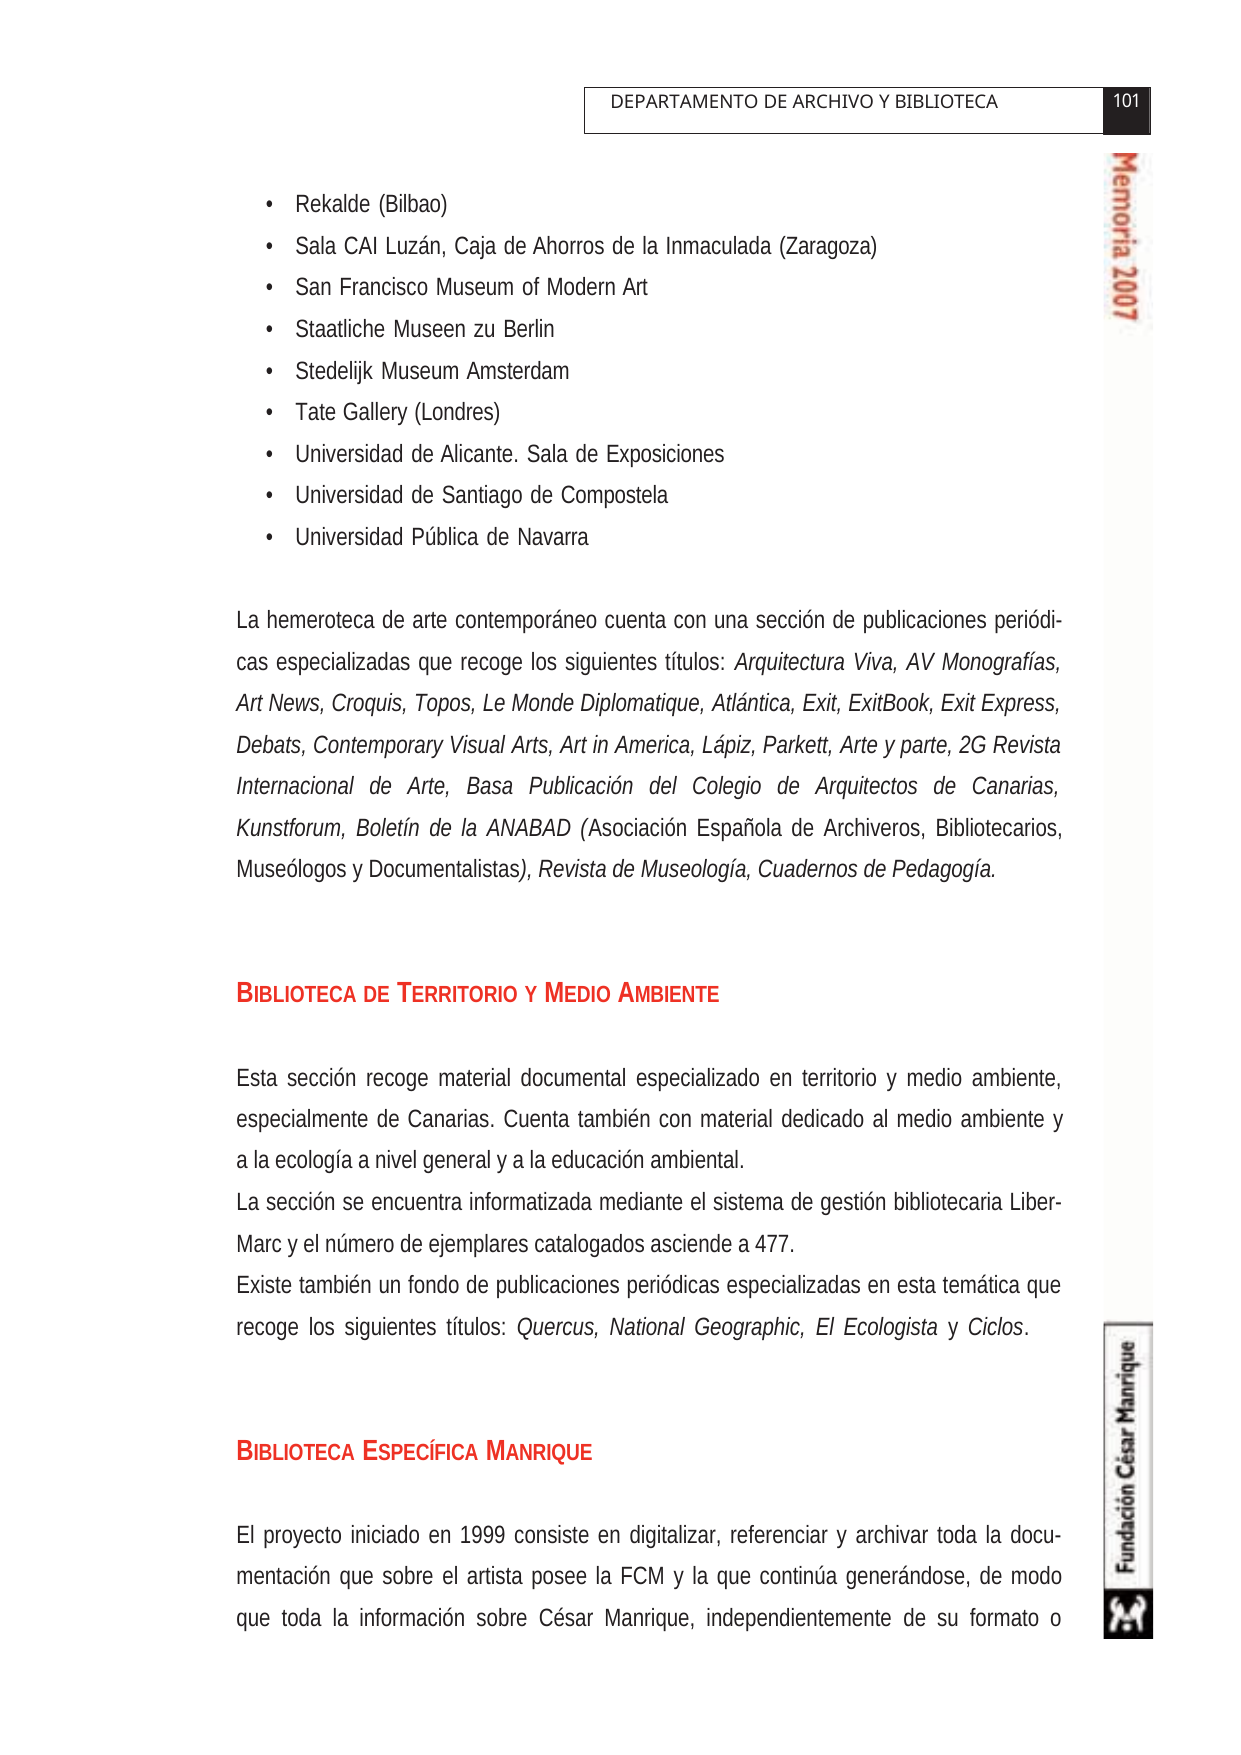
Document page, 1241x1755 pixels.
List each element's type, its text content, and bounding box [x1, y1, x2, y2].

list Rekalde (Bilbao) [266, 189, 1103, 218]
list Universidad de Alicante. Sala de Exposiciones [266, 439, 1103, 467]
list Tate Gallery (Londres) [266, 397, 1103, 426]
text Existe también un fondo de publicaciones periódicas especializadas en esta temática que recoge los siguientes títulos: Quercus, National Geographic, El Ecologista y Ciclos. [236, 1270, 1063, 1340]
text Esta sección recoge material documental especializado en territorio y medio ambiente, especialmente de Canarias. Cuenta también con material dedicado al medio ambiente y a la ecología a nivel general y a la educación ambiental. [236, 1063, 1064, 1174]
subtitle Biblioteca de Territorio y Medio Ambiente [236, 975, 1103, 1009]
list San Francisco Museum of Modern Art [266, 272, 1103, 301]
list Sala CAI Luzán, Caja de Ahorros de la Inmaculada (Zaragoza) [266, 231, 1103, 259]
list Universidad de Santiago de Compostela [266, 481, 1103, 509]
text El proyecto iniciado en 1999 consiste en digitalizar, referenciar y archivar toda la docu-mentación que sobre el artista posee la FCM y la que continúa generándose, de modo que toda la información sobre César Manrique, independientemente de su formato o [236, 1520, 1064, 1631]
text La hemeroteca de arte contemporáneo cuenta con una sección de publicaciones periódi-cas especializadas que recoge los siguientes títulos: Arquitectura Viva, AV Monografías, Art News, Croquis, Topos, Le Monde Diplomatique, Atlántica, Exit, ExitBook, Exit Express, Debats, Contemporary Visual Arts, Art in America, Lápiz, Parkett, Arte y parte, 2G Revista Internacional de Arte, Basa Publicación del Colegio de Arquitectos de Canarias, Kunstforum, Boletín de la ANABAD (Asociación Española de Archiveros, Bibliotecarios, Museólogos y Documentalistas), Revista de Museología, Cuadernos de Pedagogía. [236, 605, 1064, 883]
list [1154, 189, 1167, 218]
list Stedelijk Museum Amsterdam [266, 356, 1103, 384]
subtitle Biblioteca Específica Manrique [236, 1433, 1103, 1466]
text La sección se encuentra informatizada mediante el sistema de gestión bibliotecaria Liber-Marc y el número de ejemplares catalogados asciende a 477. [236, 1187, 1064, 1257]
list Universidad Pública de Navarra [266, 522, 1103, 551]
list Staatliche Museen zu Berlin [266, 314, 1103, 343]
